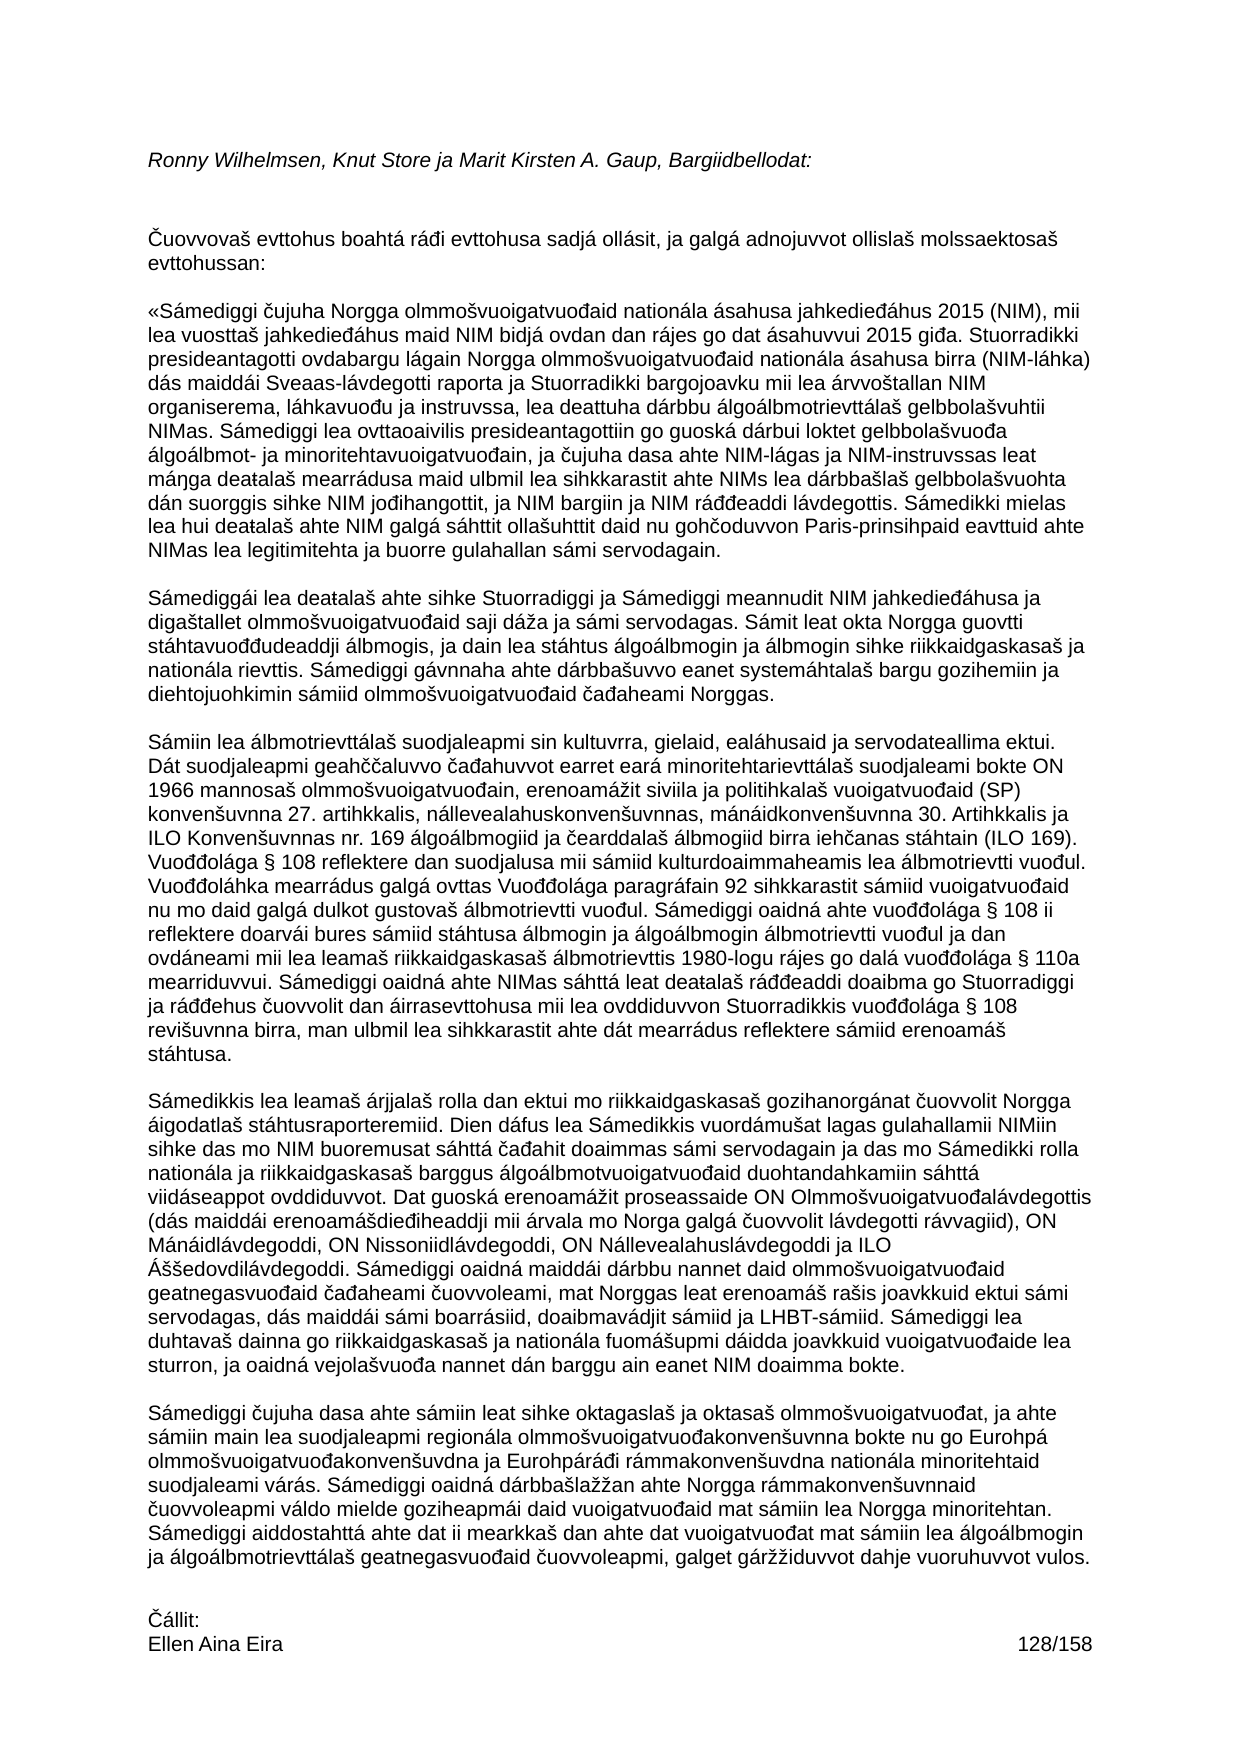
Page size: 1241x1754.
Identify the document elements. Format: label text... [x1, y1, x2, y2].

table_header Ronny Wilhelmsen, Knut Store ja Marit Kirsten A. Gaup, Bargiidbellodat: Čuovvovaš evttohus boahtá ráđi evttohusa sadjá ollásit, ja galgá adnojuvvot ollislaš molssaektosaš evttohussan: «Sámediggi čujuha Norgga olmmošvuoigatvuođaid nationála ásahusa jahkedieđáhus 2015 (NIM), mii lea vuosttaš jahkedieđáhus maid NIM bidjá ovdan dan rájes go dat ásahuvvui 2015 giđa. Stuorradikki presideantagotti ovdabargu lágain Norgga olmmošvuoigatvuođaid nationála ásahusa birra (NIM-láhka) dás maiddái Sveaas-lávdegotti raporta ja Stuorradikki bargojoavku mii lea árvvoštallan NIM organiserema, láhkavuođu ja instruvssa, lea deattuha dárbbu álgoálbmotrievttálaš gelbbolašvuhtii NIMas. Sámediggi lea ovttaoaivilis presideantagottiin go guoská dárbui loktet gelbbolašvuođa álgoálbmot- ja minoritehtavuoigatvuođain, ja čujuha dasa ahte NIM-lágas ja NIM-instruvssas leat máŋga deaŧalaš mearrádusa maid ulbmil lea sihkkarastit ahte NIMs lea dárbbašlaš gelbbolašvuohta dán suorggis sihke NIM jođihangottit, ja NIM bargiin ja NIM ráđđeaddi lávdegottis. Sámedikki mielas lea hui deaŧalaš ahte NIM galgá sáhttit ollašuhttit daid nu gohčoduvvon Paris-prinsihpaid eavttuid ahte NIMas lea legitimitehta ja buorre gulahallan sámi servodagain. Sámediggái lea deaŧalaš ahte sihke Stuorradiggi ja Sámediggi meannudit NIM jahkedieđáhusa ja digaštallet olmmošvuoigatvuođaid saji dáža ja sámi servodagas. Sámit leat okta Norgga guovtti stáhtavuođđudeaddji álbmogis, ja dain lea stáhtus álgoálbmogin ja álbmogin sihke riikkaidgaskasaš ja nationála rievttis. Sámediggi gávnnaha ahte dárbbašuvvo eanet systemáhtalaš bargu gozihemiin ja diehtojuohkimin sámiid olmmošvuoigatvuođaid čađaheami Norggas. Sámiin lea álbmotrievttálaš suodjaleapmi sin kultuvrra, gielaid, ealáhusaid ja servodateallima ektui. Dát suodjaleapmi geahččaluvvo čađahuvvot earret eará minoritehtarievttálaš suodjaleami bokte ON 1966 mannosaš olmmošvuoigatvuođain, erenoamážit siviila ja politihkalaš vuoigatvuođaid (SP) konvenšuvnna 27. artihkkalis, nállevealahuskonvenšuvnnas, mánáidkonvenšuvnna 30. Artihkkalis ja ILO Konvenšuvnnas nr. 169 álgoálbmogiid ja čearddalaš álbmogiid birra iehčanas stáhtain (ILO 169). Vuođđolága § 108 reflektere dan suodjalusa mii sámiid kulturdoaimmaheamis lea álbmotrievtti vuođul. Vuođđoláhka mearrádus galgá ovttas Vuođđolága paragráfain 92 sihkkarastit sámiid vuoigatvuođaid nu mo daid galgá dulkot gustovaš álbmotrievtti vuođul. Sámediggi oaidná ahte vuođđolága § 108 ii reflektere doarvái bures sámiid stáhtusa álbmogin ja álgoálbmogin álbmotrievtti vuođul ja dan ovdáneami mii lea leamaš riikkaidgaskasaš álbmotrievttis 1980-logu rájes go dalá vuođđolága § 110a mearriduvvui. Sámediggi oaidná ahte NIMas sáhttá leat deaŧalaš ráđđeaddi doaibma go Stuorradiggi ja ráđđehus čuovvolit dan áirrasevttohusa mii lea ovddiduvvon Stuorradikkis vuođđolága § 108 revišuvnna birra, man ulbmil lea sihkkarastit ahte dát mearrádus reflektere sámiid erenoamáš stáhtusa. Sámedikkis lea leamaš árjjalaš rolla dan ektui mo riikkaidgaskasaš gozihanorgánat čuovvolit Norgga áigodatlaš stáhtusraporteremiid. Dien dáfus lea Sámedikkis vuordámušat lagas gulahallamii NIMiin sihke das mo NIM buoremusat sáhttá čađahit doaimmas sámi servodagain ja das mo Sámedikki rolla nationála ja riikkaidgaskasaš barggus álgoálbmotvuoigatvuođaid duohtandahkamiin sáhttá viidáseappot ovddiduvvot. Dat guoská erenoamážit proseassaide ON Olmmošvuoigatvuođalávdegottis (dás maiddái erenoamášdieđiheaddji mii árvala mo Norga galgá čuovvolit lávdegotti rávvagiid), ON Mánáidlávdegoddi, ON Nissoniidlávdegoddi, ON Nállevealahuslávdegoddi ja ILO Áššedovdilávdegoddi. Sámediggi oaidná maiddái dárbbu nannet daid olmmošvuoigatvuođaid geatnegasvuođaid čađaheami čuovvoleami, mat Norggas leat erenoamáš rašis joavkkuid ektui sámi servodagas, dás maiddái sámi boarrásiid, doaibmavádjit sámiid ja LHBT-sámiid. Sámediggi lea duhtavaš dainna go riikkaidgaskasaš ja nationála fuomášupmi dáidda joavkkuid vuoigatvuođaide lea sturron, ja oaidná vejolašvuođa nannet dán barggu ain eanet NIM doaimma bokte. Sámediggi čujuha dasa ahte sámiin leat sihke oktagaslaš ja oktasaš olmmošvuoigatvuođat, ja ahte sámiin main lea suodjaleapmi regionála olmmošvuoigatvuođakonvenšuvnna bokte nu go Eurohpá olmmošvuoigatvuođakonvenšuvdna ja Eurohpáráđi rámmakonvenšuvdna nationála minoritehtaid suodjaleami várás. Sámediggi oaidná dárbbašlažžan ahte Norgga rámmakonvenšuvnnaid čuovvoleapmi váldo mielde goziheapmái daid vuoigatvuođaid mat sámiin lea Norgga minoritehtan. Sámediggi aiddostahttá ahte dat ii mearkkaš dan ahte dat vuoigatvuođat mat sámiin lea álgoálbmogin ja álgoálbmotrievttálaš geatnegasvuođaid čuovvoleapmi, galget gáržžiduvvot dahje vuoruhuvvot vulos. [136, 148, 1104, 1592]
